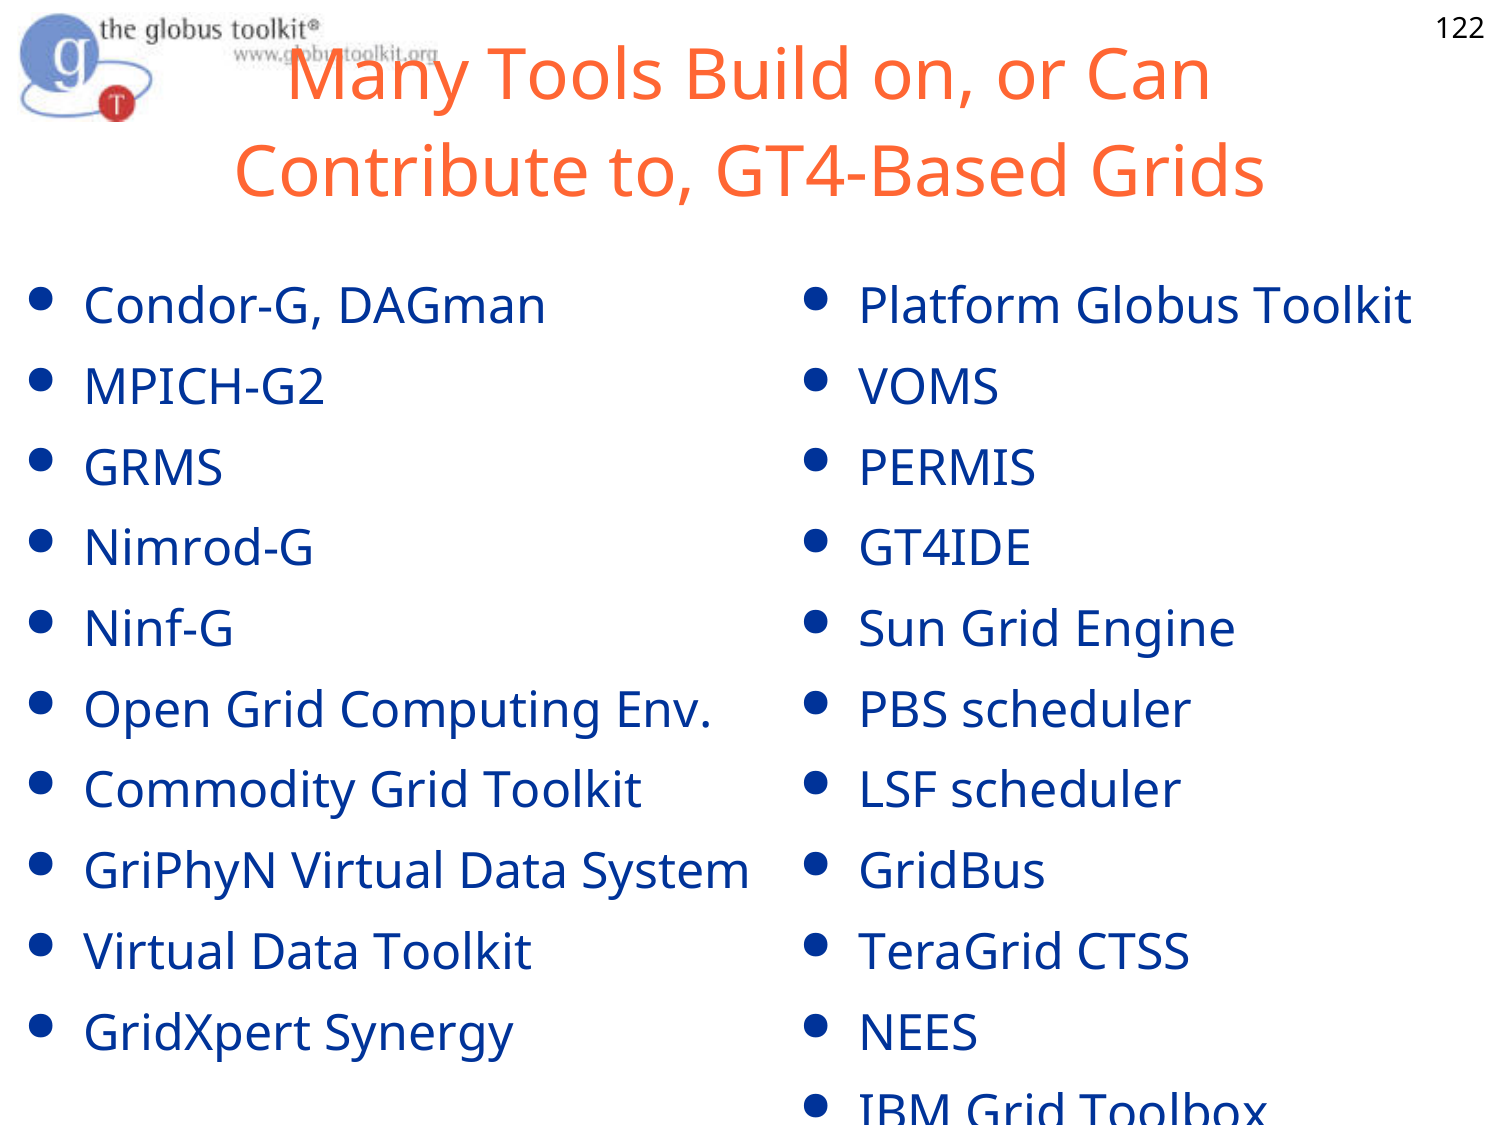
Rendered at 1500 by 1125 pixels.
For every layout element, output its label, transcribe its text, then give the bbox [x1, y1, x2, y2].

picture [17, 12, 438, 122]
title Many Tools Build on, or Can Contribute to, GT4-Based Grids [112, 39, 1388, 225]
list Condor-G, DAGman MPICH-G2 GRMS Nimrod-G Ninf-G Open Grid Computing Env. Commodity Grid Toolkit GriPhyN Virtual Data System Virtual Data Toolkit GridXpert Synergy [12, 262, 775, 1051]
list Platform Globus Toolkit VOMS PERMIS GT4IDE Sun Grid Engine PBS scheduler LSF scheduler GridBus TeraGrid CTSS NEES IBM Grid Toolbox … [787, 262, 1500, 1125]
